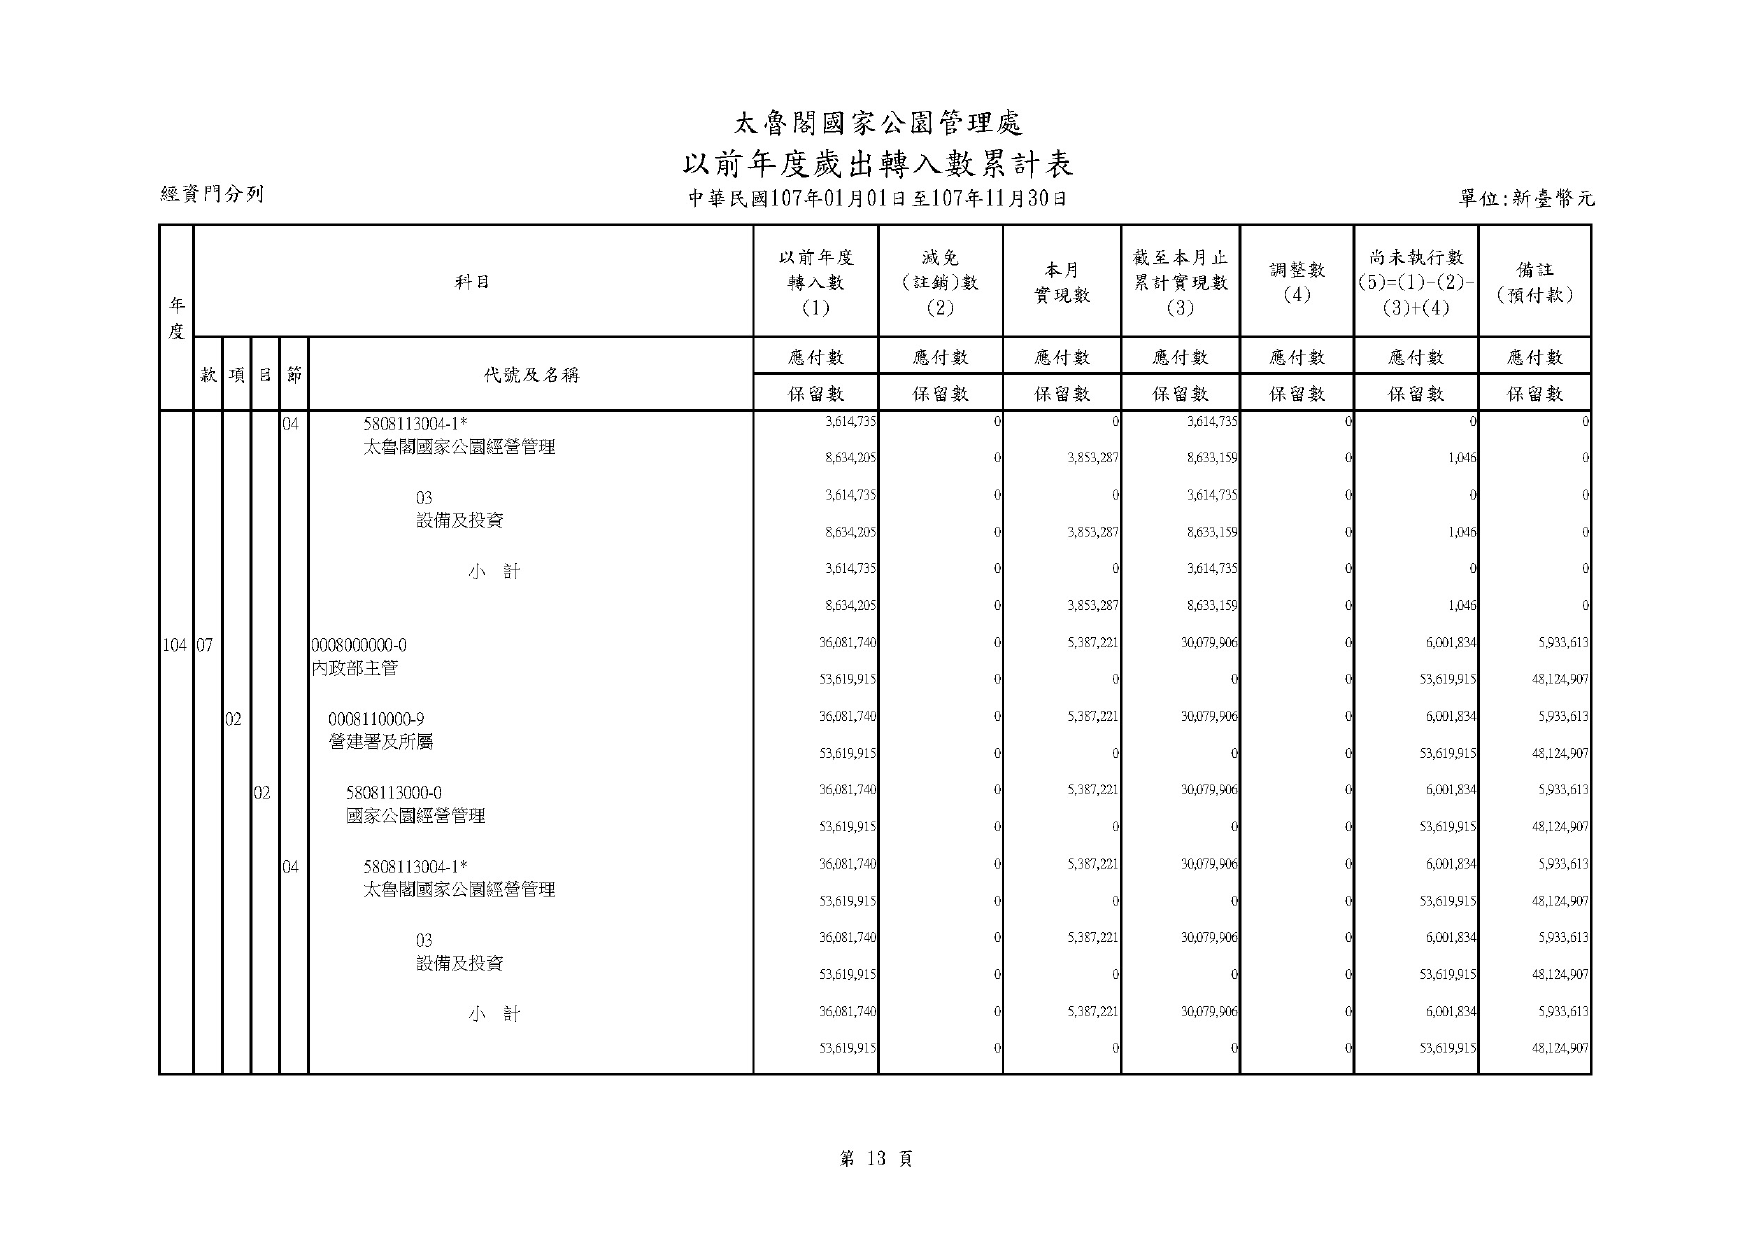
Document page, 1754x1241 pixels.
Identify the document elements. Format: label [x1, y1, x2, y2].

picture [59, 59, 1695, 1216]
